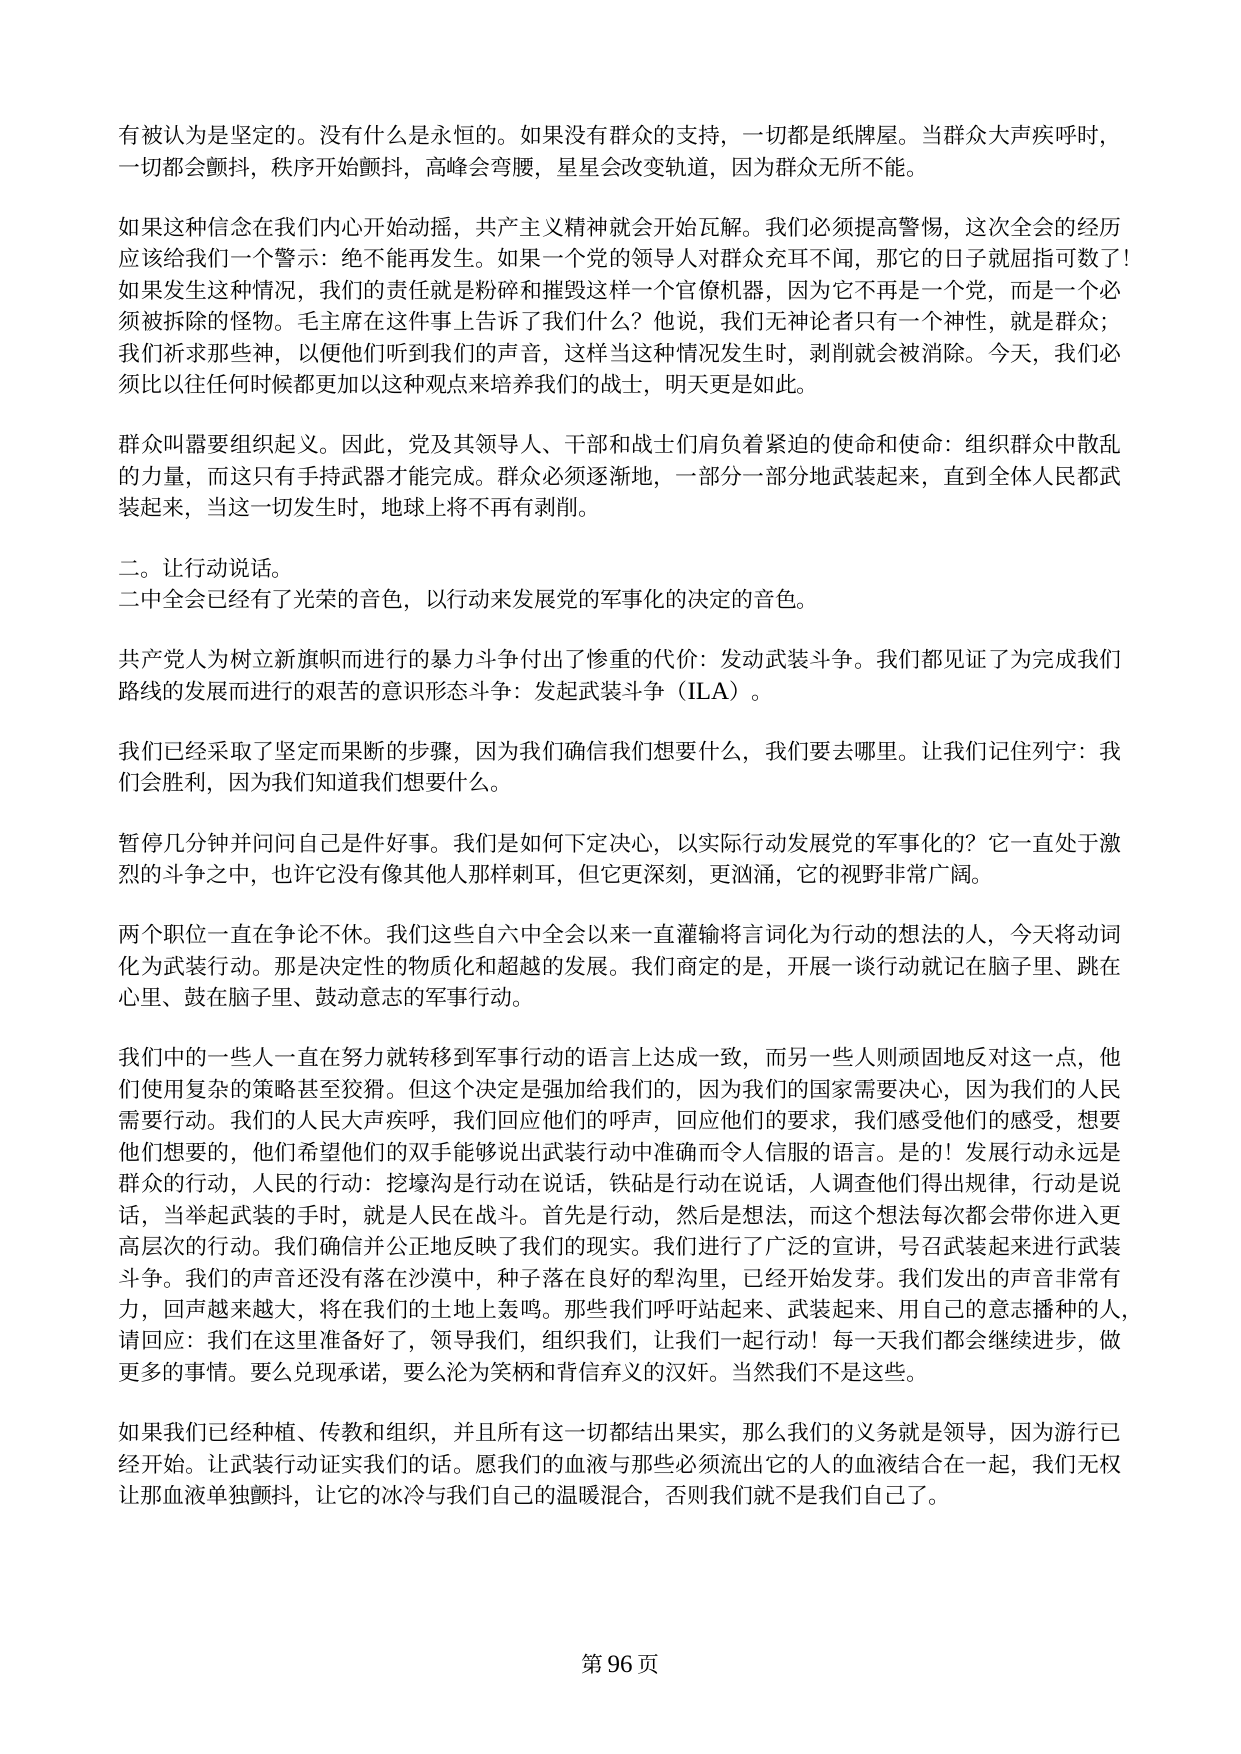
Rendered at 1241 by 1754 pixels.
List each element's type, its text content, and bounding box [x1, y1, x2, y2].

text 如果我们已经种植、传教和组织，并且所有这一切都结出果实，那么我们的义务就是领导，因为游行已经开始。让武装行动证实我们的话。愿我们的血液与那些必须流出它的人的血液结合在一起，我们无权让那血液单独颤抖，让它的冰冷与我们自己的温暖混合，否则我们就不是我们自己了。 [118, 1415, 1122, 1510]
text 暂停几分钟并问问自己是件好事。我们是如何下定决心，以实际行动发展党的军事化的？它一直处于激烈的斗争之中，也许它没有像其他人那样刺耳，但它更深刻，更汹涌，它的视野非常广阔。 [118, 826, 1122, 889]
text 我们中的一些人一直在努力就转移到军事行动的语言上达成一致，而另一些人则顽固地反对这一点，他们使用复杂的策略甚至狡猾。但这个决定是强加给我们的，因为我们的国家需要决心，因为我们的人民需要行动。我们的人民大声疾呼，我们回应他们的呼声，回应他们的要求，我们感受他们的感受，想要他们想要的，他们希望他们的双手能够说出武装行动中准确而令人信服的语言。是的！发展行动永远是群众的行动，人民的行动：挖壕沟是行动在说话，铁砧是行动在说话，人调查他们得出规律，行动是说话，当举起武装的手时，就是人民在战斗。首先是行动，然后是想法，而这个想法每次都会带你进入更高层次的行动。我们确信并公正地反映了我们的现实。我们进行了广泛的宣讲，号召武装起来进行武装斗争。我们的声音还没有落在沙漠中，种子落在良好的犁沟里，已经开始发芽。我们发出的声音非常有力，回声越来越大，将在我们的土地上轰鸣。那些我们呼吁站起来、武装起来、用自己的意志播种的人，请回应：我们在这里准备好了，领导我们，组织我们，让我们一起行动！每一天我们都会继续进步，做更多的事情。要么兑现承诺，要么沦为笑柄和背信弃义的汉奸。当然我们不是这些。 [118, 1041, 1122, 1387]
text 如果这种信念在我们内心开始动摇，共产主义精神就会开始瓦解。我们必须提高警惕，这次全会的经历应该给我们一个警示：绝不能再发生。如果一个党的领导人对群众充耳不闻，那它的日子就屈指可数了！如果发生这种情况，我们的责任就是粉碎和摧毁这样一个官僚机器，因为它不再是一个党，而是一个必须被拆除的怪物。毛主席在这件事上告诉了我们什么？他说，我们无神论者只有一个神性，就是群众；我们祈求那些神，以便他们听到我们的声音，这样当这种情况发生时，剥削就会被消除。今天，我们必须比以往任何时候都更加以这种观点来培养我们的战士，明天更是如此。 [118, 210, 1122, 399]
text 二。让行动说话。 [118, 551, 1122, 582]
text 共产党人为树立新旗帜而进行的暴力斗争付出了惨重的代价：发动武装斗争。我们都见证了为完成我们路线的发展而进行的艰苦的意识形态斗争：发起武装斗争（ILA）。 [118, 642, 1122, 705]
text 有被认为是坚定的。没有什么是永恒的。如果没有群众的支持，一切都是纸牌屋。当群众大声疾呼时，一切都会颤抖，秩序开始颤抖，高峰会弯腰，星星会改变轨道，因为群众无所不能。 [118, 118, 1122, 181]
text 群众叫嚣要组织起义。因此，党及其领导人、干部和战士们肩负着紧迫的使命和使命：组织群众中散乱的力量，而这只有手持武器才能完成。群众必须逐渐地，一部分一部分地武装起来，直到全体人民都武装起来，当这一切发生时，地球上将不再有剥削。 [118, 428, 1122, 522]
text 我们已经采取了坚定而果断的步骤，因为我们确信我们想要什么，我们要去哪里。让我们记住列宁：我们会胜利，因为我们知道我们想要什么。 [118, 734, 1122, 797]
text 两个职位一直在争论不休。我们这些自六中全会以来一直灌输将言词化为行动的想法的人，今天将动词化为武装行动。那是决定性的物质化和超越的发展。我们商定的是，开展一谈行动就记在脑子里、跳在心里、鼓在脑子里、鼓动意志的军事行动。 [118, 917, 1122, 1012]
text 二中全会已经有了光荣的音色，以行动来发展党的军事化的决定的音色。 [118, 582, 1122, 614]
